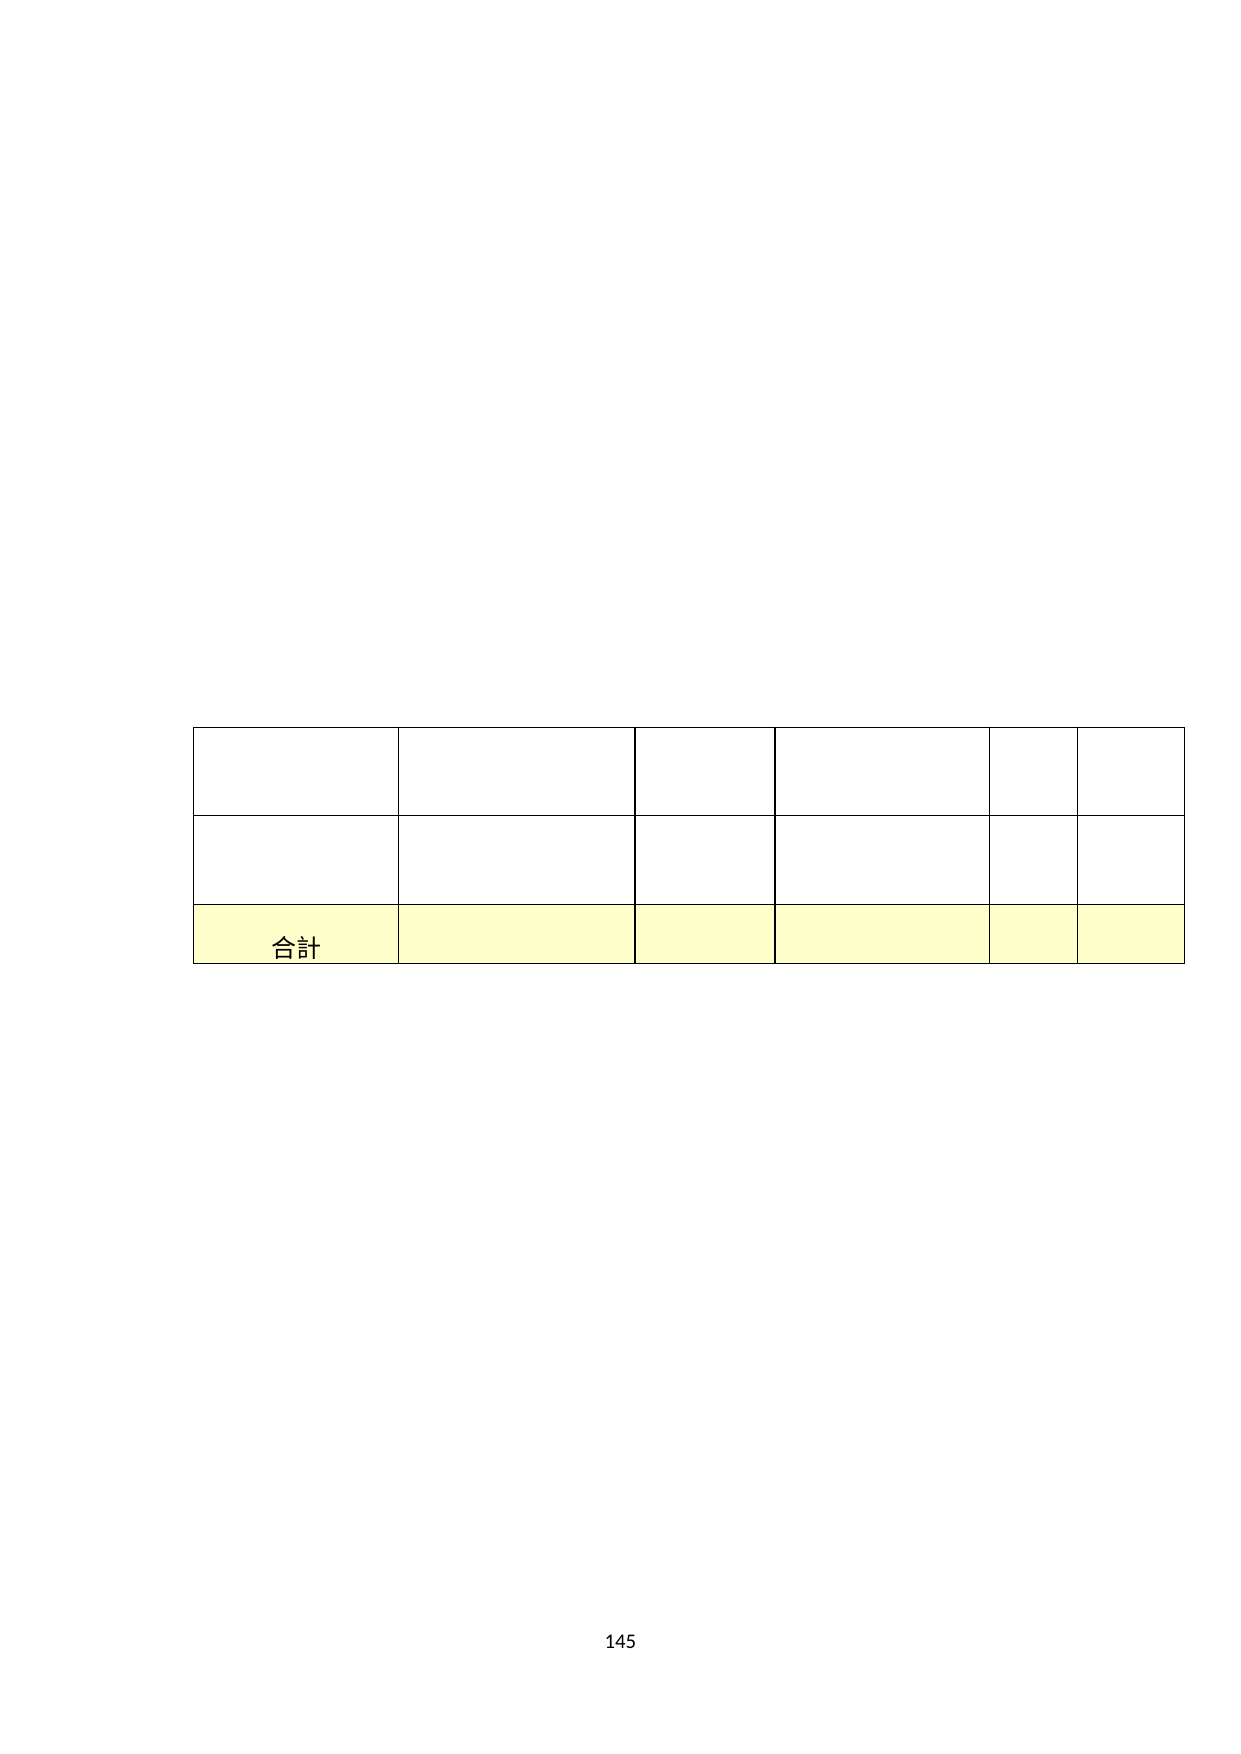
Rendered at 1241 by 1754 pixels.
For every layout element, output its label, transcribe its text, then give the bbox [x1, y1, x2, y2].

table_cell [1078, 905, 1184, 963]
table_cell [399, 728, 634, 815]
table_cell [636, 728, 774, 815]
table_cell [399, 905, 634, 963]
table_cell [990, 728, 1077, 815]
table_cell [990, 816, 1077, 904]
table_cell [194, 816, 398, 904]
table_cell [776, 728, 989, 815]
table_cell [1078, 728, 1184, 815]
table_cell 合計 [194, 905, 398, 963]
table_cell [399, 816, 634, 904]
table_cell [776, 816, 989, 904]
table_cell [1078, 816, 1184, 904]
table_cell [990, 905, 1077, 963]
table_cell [194, 728, 398, 815]
table_cell [636, 816, 774, 904]
table_cell [636, 905, 774, 963]
table_cell [776, 905, 989, 963]
